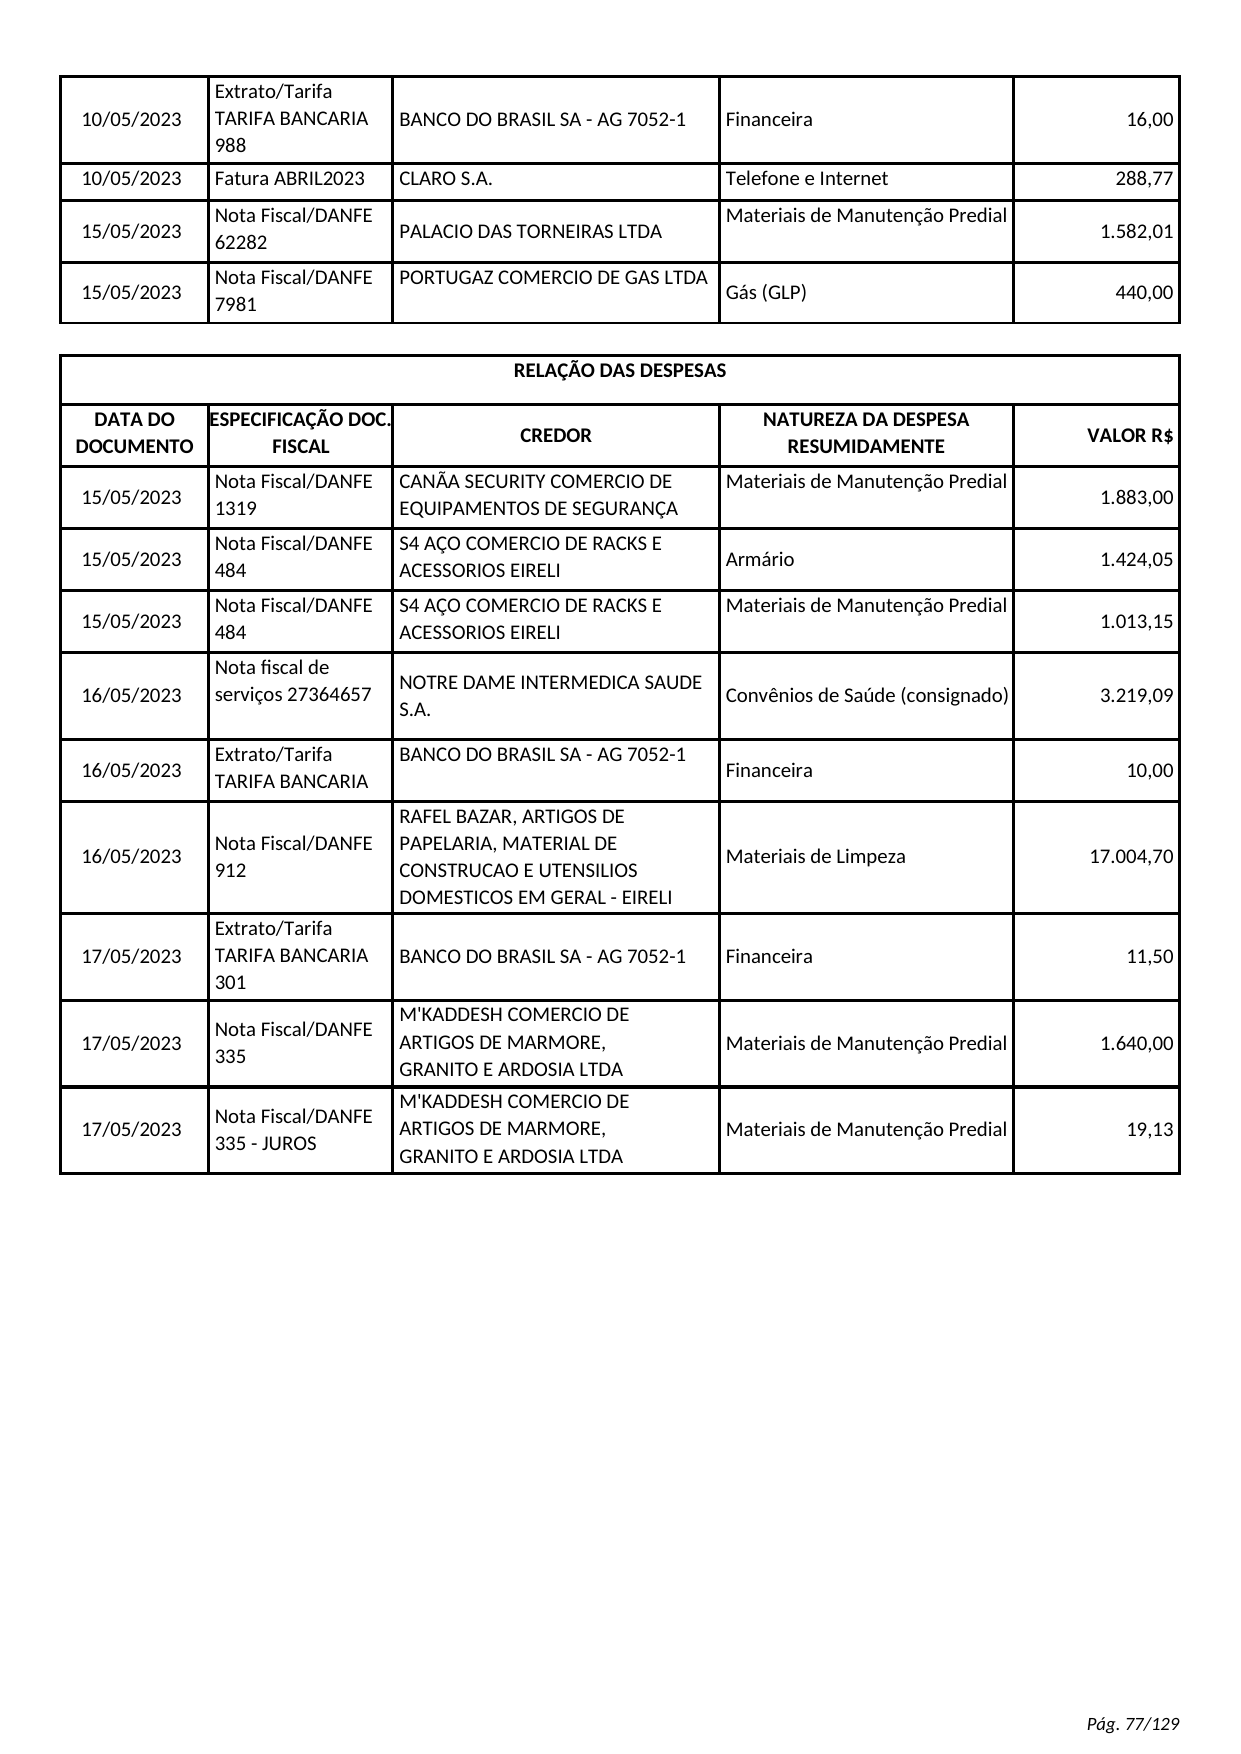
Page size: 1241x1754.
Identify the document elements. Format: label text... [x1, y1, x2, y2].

table_cell Nota Fiscal/DANFE 7981 [210, 264, 391, 322]
table_cell Gás (GLP) [721, 264, 1012, 322]
table_cell Financeira [721, 78, 1012, 162]
table_cell 17/05/2023 [62, 915, 207, 998]
table_cell Extrato/Tarifa TARIFA BANCARIA 988 [210, 78, 391, 162]
table_cell Extrato/Tarifa TARIFA BANCARIA [210, 741, 391, 800]
table_cell 16/05/2023 [62, 803, 207, 912]
table_cell Convênios de Saúde (consignado) [721, 654, 1012, 738]
table_cell ESPECIFICAÇÃO DOC. FISCAL [210, 406, 391, 465]
table_cell 15/05/2023 [62, 202, 207, 261]
table_cell 1.013,15 [1015, 592, 1178, 651]
table_cell 17/05/2023 [62, 1002, 207, 1085]
table_cell Materiais de Manutenção Predial [721, 1089, 1012, 1172]
table_cell Nota Fiscal/DANFE 484 [210, 592, 391, 651]
table_cell CREDOR [394, 406, 718, 465]
table_cell 1.640,00 [1015, 1002, 1178, 1085]
table_cell BANCO DO BRASIL SA - AG 7052-1 [394, 78, 718, 162]
table_cell Materiais de Manutenção Predial [721, 468, 1012, 527]
table_cell Nota Fiscal/DANFE 62282 [210, 202, 391, 261]
table_cell Nota fiscal de serviços 27364657 [210, 654, 391, 738]
table_cell S4 AÇO COMERCIO DE RACKS E ACESSORIOS EIRELI [394, 592, 718, 651]
table_cell NATUREZA DA DESPESA RESUMIDAMENTE [721, 406, 1012, 465]
table_cell BANCO DO BRASIL SA - AG 7052-1 [394, 915, 718, 998]
table_cell 16,00 [1015, 78, 1178, 162]
table_cell Materiais de Manutenção Predial [721, 202, 1012, 261]
table_cell 3.219,09 [1015, 654, 1178, 738]
table_cell 288,77 [1015, 165, 1178, 199]
table_cell PALACIO DAS TORNEIRAS LTDA [394, 202, 718, 261]
table_cell Materiais de Limpeza [721, 803, 1012, 912]
table_cell 15/05/2023 [62, 592, 207, 651]
table_cell Financeira [721, 915, 1012, 998]
table_cell 17.004,70 [1015, 803, 1178, 912]
table_cell 17/05/2023 [62, 1089, 207, 1172]
table_cell VALOR R$ [1015, 406, 1178, 465]
table_cell Nota Fiscal/DANFE 335 - JUROS [210, 1089, 391, 1172]
table_cell RAFEL BAZAR, ARTIGOS DE PAPELARIA, MATERIAL DE CONSTRUCAO E UTENSILIOS DOMESTICOS EM GERAL - EIRELI [394, 803, 718, 912]
table_cell DATA DO DOCUMENTO [62, 406, 207, 465]
table_cell 16/05/2023 [62, 741, 207, 800]
table_cell Extrato/Tarifa TARIFA BANCARIA 301 [210, 915, 391, 998]
table_cell Telefone e Internet [721, 165, 1012, 199]
table_cell 440,00 [1015, 264, 1178, 322]
table_cell 19,13 [1015, 1089, 1178, 1172]
table_cell Materiais de Manutenção Predial [721, 1002, 1012, 1085]
table_cell 1.883,00 [1015, 468, 1178, 527]
table_header [1013, 357, 1178, 403]
table_cell 11,50 [1015, 915, 1178, 998]
table_cell Financeira [721, 741, 1012, 800]
table_cell BANCO DO BRASIL SA - AG 7052-1 [394, 741, 718, 800]
table_cell CLARO S.A. [394, 165, 718, 199]
table_cell M'KADDESH COMERCIO DE ARTIGOS DE MARMORE, GRANITO E ARDOSIA LTDA [394, 1089, 718, 1172]
table_cell S4 AÇO COMERCIO DE RACKS E ACESSORIOS EIRELI [394, 530, 718, 589]
table_cell Fatura ABRIL2023 [210, 165, 391, 199]
table_cell NOTRE DAME INTERMEDICA SAUDE S.A. [394, 654, 718, 738]
table_cell 1.582,01 [1015, 202, 1178, 261]
table_cell 10/05/2023 [62, 78, 207, 162]
table_cell Nota Fiscal/DANFE 1319 [210, 468, 391, 527]
table_cell 15/05/2023 [62, 530, 207, 589]
table_cell 16/05/2023 [62, 654, 207, 738]
table_cell Nota Fiscal/DANFE 335 [210, 1002, 391, 1085]
table_cell CANÃA SECURITY COMERCIO DE EQUIPAMENTOS DE SEGURANÇA [394, 468, 718, 527]
table_cell 1.424,05 [1015, 530, 1178, 589]
table_cell 10,00 [1015, 741, 1178, 800]
table_cell 10/05/2023 [62, 165, 207, 199]
table_cell 15/05/2023 [62, 468, 207, 527]
table_cell Armário [721, 530, 1012, 589]
table_cell 15/05/2023 [62, 264, 207, 322]
table_cell PORTUGAZ COMERCIO DE GAS LTDA [394, 264, 718, 322]
table_cell M'KADDESH COMERCIO DE ARTIGOS DE MARMORE, GRANITO E ARDOSIA LTDA [394, 1002, 718, 1085]
table_cell Nota Fiscal/DANFE 912 [210, 803, 391, 912]
table_cell Materiais de Manutenção Predial [721, 592, 1012, 651]
table_header RELAÇÃO DAS DESPESAS [62, 357, 1013, 403]
table_cell Nota Fiscal/DANFE 484 [210, 530, 391, 589]
